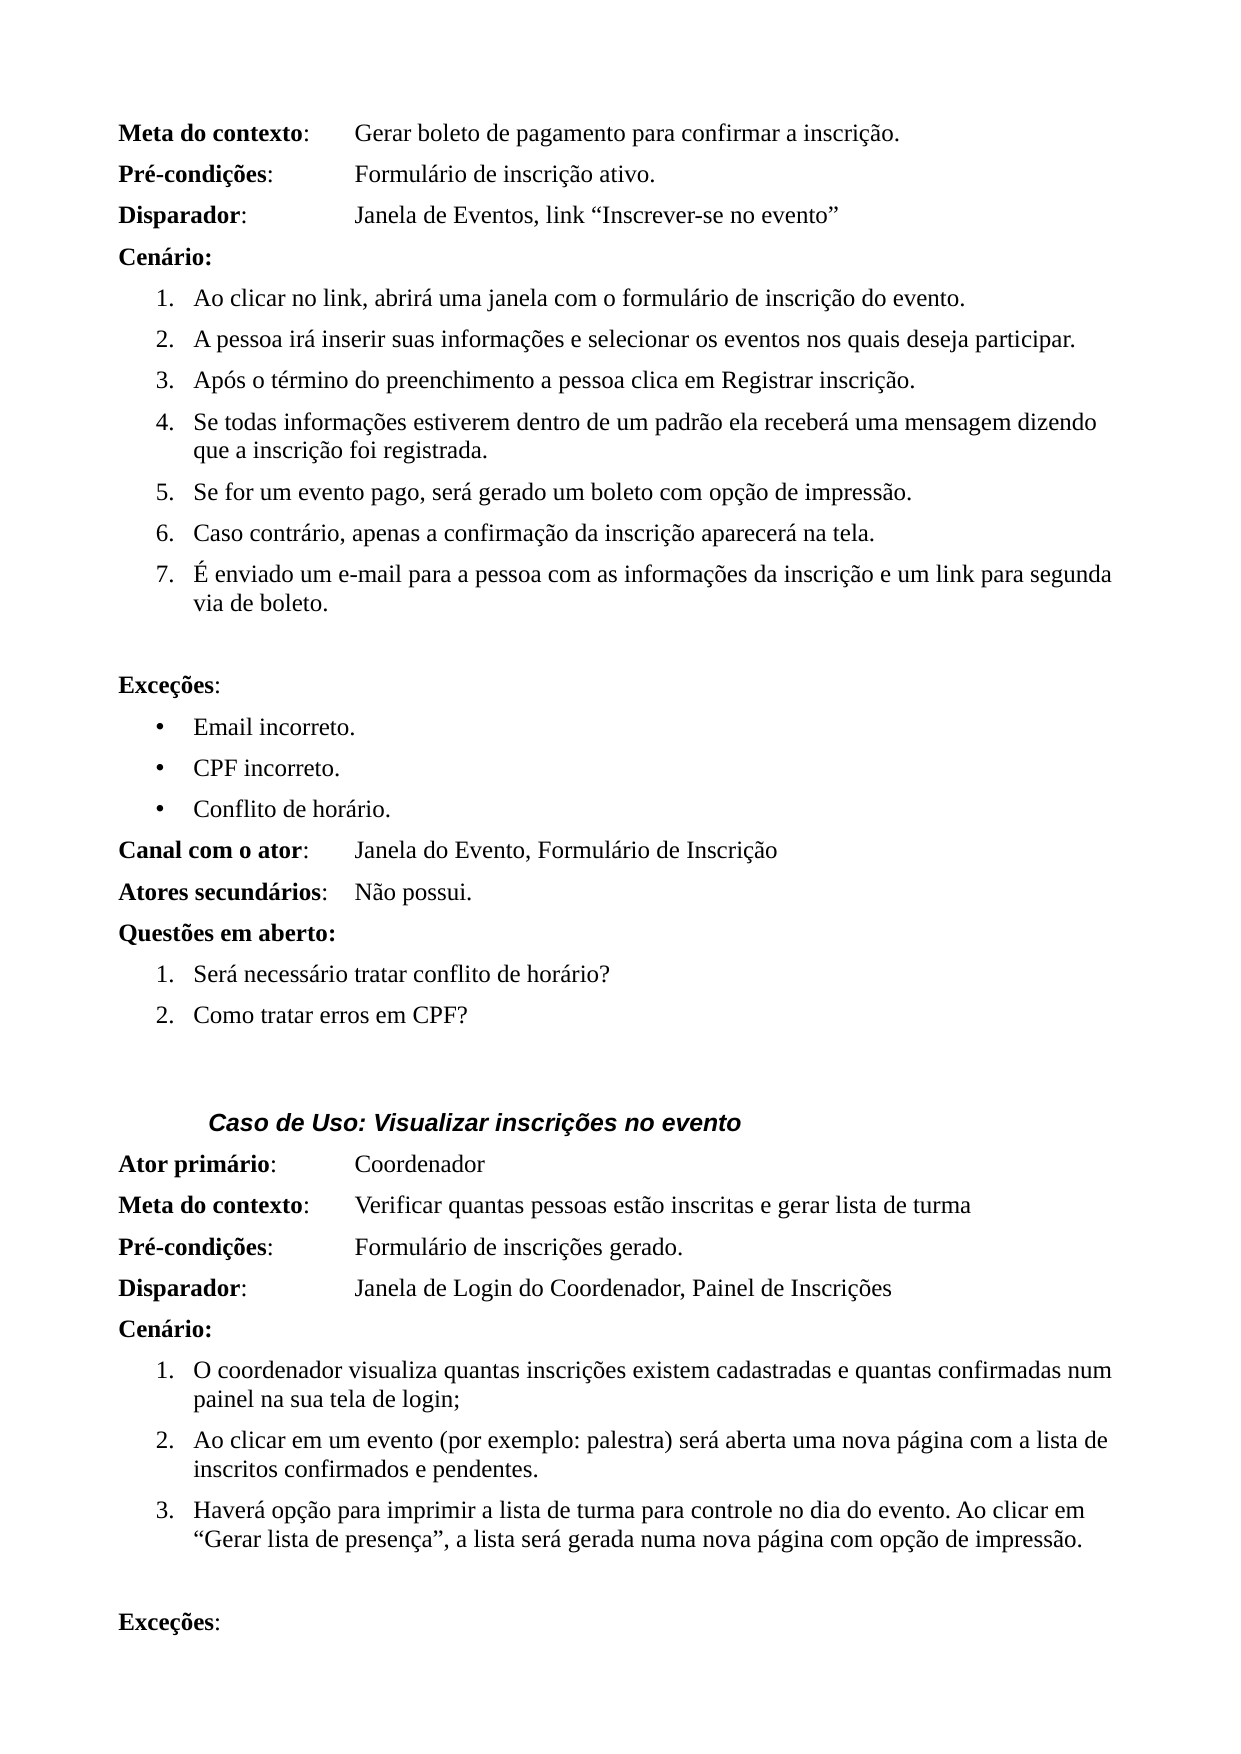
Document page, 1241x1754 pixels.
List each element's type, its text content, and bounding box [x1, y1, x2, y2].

list Conflito de horário. [156, 794, 1122, 823]
list Ao clicar no link, abrirá uma janela com o formulário de inscrição do evento. [156, 283, 1122, 312]
list Ao clicar em um evento (por exemplo: palestra) será aberta uma nova página com a lista de inscritos confirmados e pendentes. [156, 1425, 1122, 1483]
list Será necessário tratar conflito de horário? [156, 959, 1122, 988]
text Disparador: Janela de Eventos, link “Inscrever-se no evento” [118, 201, 1122, 229]
text Atores secundários: Não possui. [118, 877, 1122, 906]
text Questões em aberto: [118, 918, 1122, 947]
list Se for um evento pago, será gerado um boleto com opção de impressão. [156, 477, 1122, 506]
text Pré-condições: Formulário de inscrições gerado. [118, 1232, 1122, 1260]
list Haverá opção para imprimir a lista de turma para controle no dia do evento. Ao clicar em “Gerar lista de presença”, a lista será gerada numa nova página com opção de impressão. [156, 1495, 1122, 1553]
list O coordenador visualiza quantas inscrições existem cadastradas e quantas confirmadas num painel na sua tela de login; [156, 1355, 1122, 1413]
list Email incorreto. [156, 712, 1122, 741]
text Exceções: [118, 1607, 1122, 1635]
text Exceções: [118, 671, 1122, 699]
text Cenário: [118, 242, 1122, 271]
list É enviado um e-mail para a pessoa com as informações da inscrição e um link para segunda via de boleto. [156, 559, 1122, 617]
subtitle Caso de Uso: Visualizar inscrições no evento [118, 1108, 1122, 1137]
text Cenário: [118, 1314, 1122, 1343]
list Após o término do preenchimento a pessoa clica em Registrar inscrição. [156, 366, 1122, 394]
list Caso contrário, apenas a confirmação da inscrição aparecerá na tela. [156, 518, 1122, 547]
list CPF incorreto. [156, 753, 1122, 782]
text Disparador: Janela de Login do Coordenador, Painel de Inscrições [118, 1273, 1122, 1302]
list Se todas informações estiverem dentro de um padrão ela receberá uma mensagem dizendo que a inscrição foi registrada. [156, 407, 1122, 464]
text Pré-condições: Formulário de inscrição ativo. [118, 159, 1122, 188]
list A pessoa irá inserir suas informações e selecionar os eventos nos quais deseja participar. [156, 324, 1122, 353]
text Meta do contexto: Verificar quantas pessoas estão inscritas e gerar lista de turma [118, 1190, 1122, 1219]
text Meta do contexto: Gerar boleto de pagamento para confirmar a inscrição. [118, 118, 1122, 147]
list Como tratar erros em CPF? [156, 1001, 1122, 1029]
text Ator primário: Coordenador [118, 1149, 1122, 1178]
text Canal com o ator: Janela do Evento, Formulário de Inscrição [118, 836, 1122, 864]
